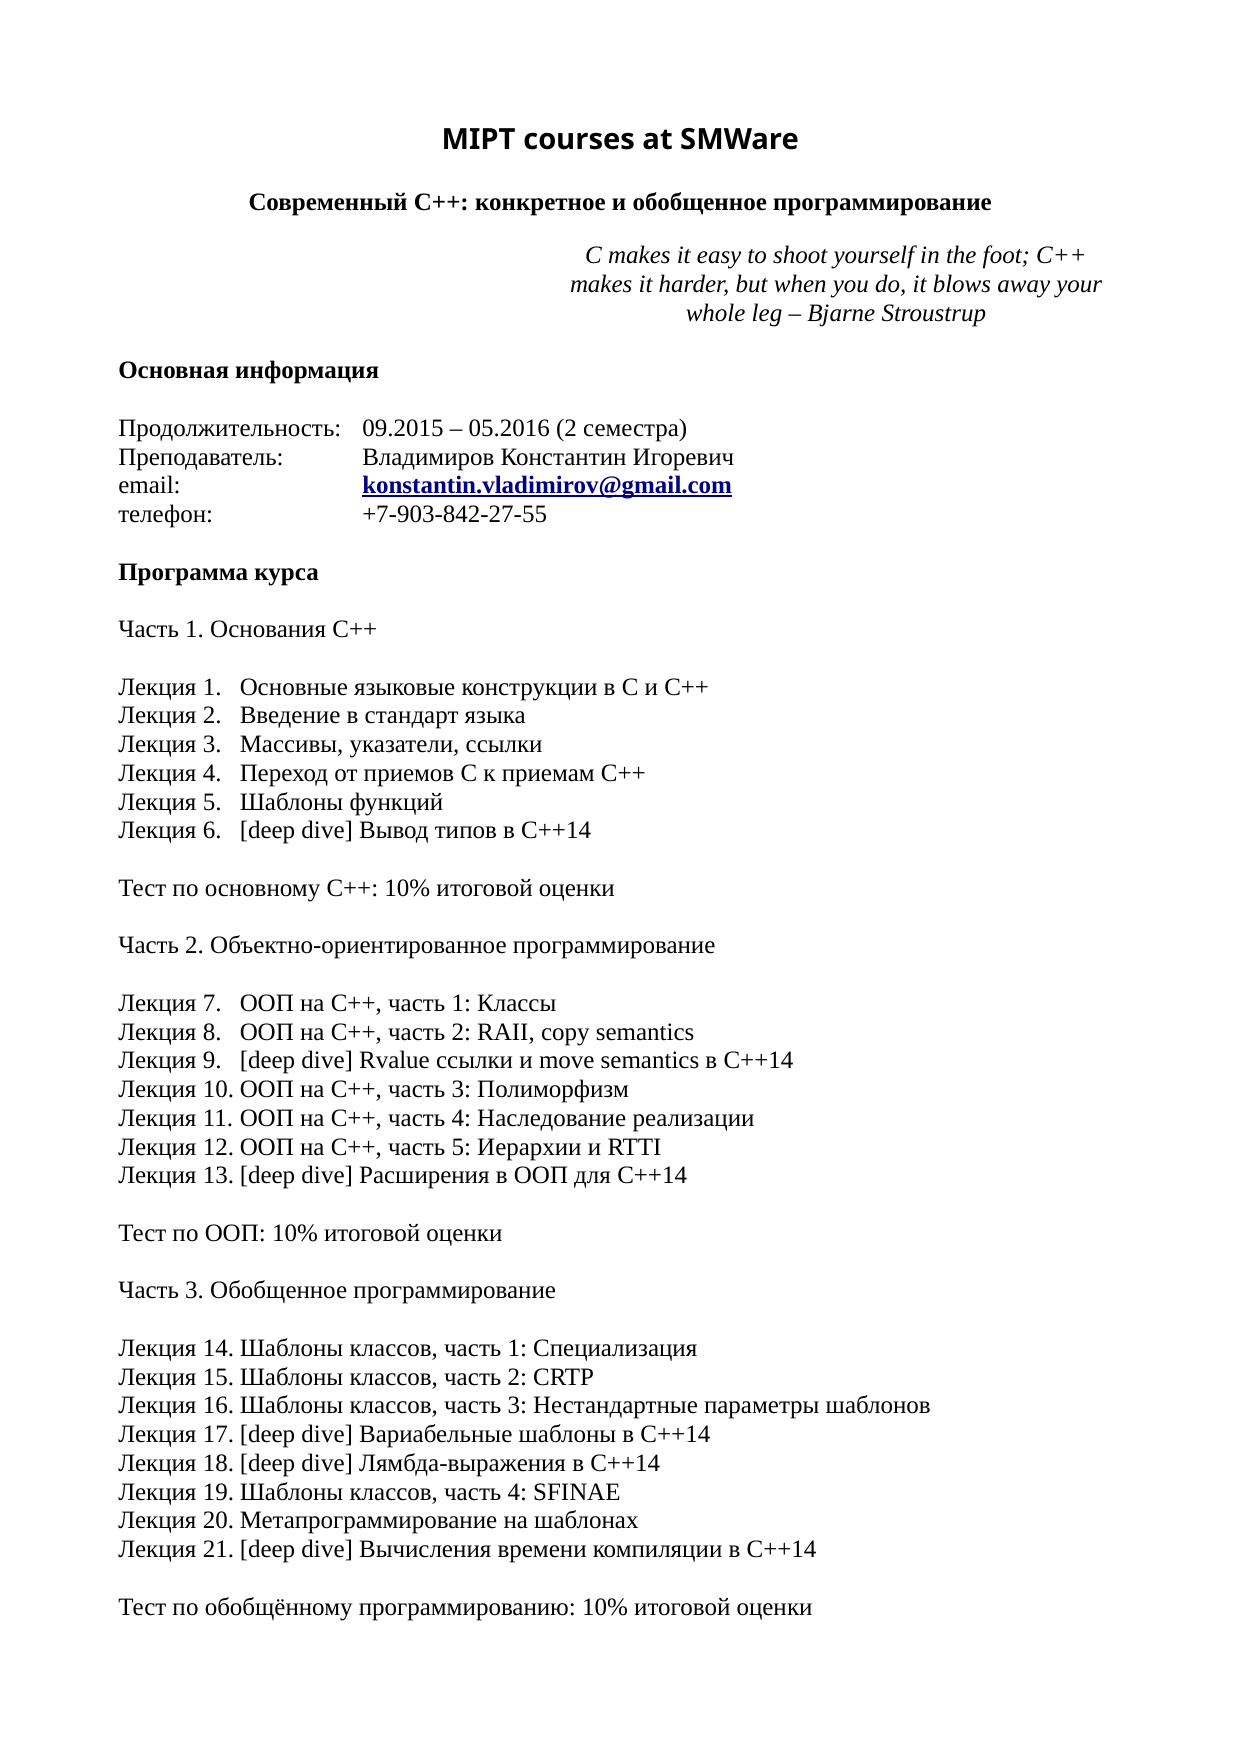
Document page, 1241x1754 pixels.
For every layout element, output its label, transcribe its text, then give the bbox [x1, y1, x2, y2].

text Лекция 7. ООП на C++, часть 1: Классы [118, 988, 1122, 1017]
text Программа курса [118, 557, 1122, 585]
text Часть 3. Обобщенное программирование [118, 1275, 1122, 1304]
text Основная информация [118, 355, 1122, 384]
text Лекция 2. Введение в стандарт языка [118, 700, 1122, 729]
text Тест по ООП: 10% итоговой оценки [118, 1218, 1122, 1247]
text Лекция 14. Шаблоны классов, часть 1: Специализация [118, 1333, 1122, 1362]
text Лекция 15. Шаблоны классов, часть 2: CRTP [118, 1362, 1122, 1390]
text Лекция 17. [deep dive] Вариабельные шаблоны в C++14 [118, 1419, 1122, 1448]
text email: konstantin.vladimirov@gmail.com [118, 470, 1122, 499]
text Лекция 10. ООП на C++, часть 3: Полиморфизм [118, 1074, 1122, 1103]
text Лекция 18. [deep dive] Лямбда-выражения в C++14 [118, 1448, 1122, 1477]
text Часть 1. Основания C++ [118, 614, 1122, 643]
text Лекция 21. [deep dive] Вычисления времени компиляции в C++14 [118, 1534, 1122, 1563]
text C makes it easy to shoot yourself in the foot; C++ makes it harder, but when you do, it blows away your whole leg – Bjarne Stroustrup [552, 240, 1122, 327]
text Лекция 16. Шаблоны классов, часть 3: Нестандартные параметры шаблонов [118, 1390, 1122, 1419]
text Тест по обобщённому программированию: 10% итоговой оценки [118, 1592, 1122, 1620]
text Лекция 8. ООП на C++, часть 2: RAII, copy semantics [118, 1017, 1122, 1045]
text Лекция 11. ООП на C++, часть 4: Наследование реализации [118, 1103, 1122, 1132]
text Лекция 3. Массивы, указатели, ссылки [118, 729, 1122, 758]
text телефон: +7-903-842-27-55 [118, 499, 1122, 528]
text Преподаватель: Владимиров Константин Игоревич [118, 442, 1122, 470]
text Тест по основному C++: 10% итоговой оценки [118, 873, 1122, 902]
text Лекция 4. Переход от приемов C к приемам C++ [118, 758, 1122, 787]
text Продолжительность: 09.2015 – 05.2016 (2 семестра) [118, 413, 1122, 442]
text Лекция 13. [deep dive] Расширения в ООП для C++14 [118, 1160, 1122, 1189]
text Лекция 1. Основные языковые конструкции в C и C++ [118, 672, 1122, 700]
text Современный C++: конкретное и обобщенное программирование [118, 187, 1122, 215]
text MIPT courses at SMWare [118, 118, 1122, 158]
text Лекция 20. Метапрограммирование на шаблонах [118, 1505, 1122, 1534]
text Лекция 5. Шаблоны функций [118, 787, 1122, 815]
text Лекция 12. ООП на C++, часть 5: Иерархии и RTTI [118, 1132, 1122, 1160]
text Часть 2. Объектно-ориентированное программирование [118, 930, 1122, 959]
text Лекция 6. [deep dive] Вывод типов в C++14 [118, 815, 1122, 844]
text Лекция 19. Шаблоны классов, часть 4: SFINAE [118, 1477, 1122, 1505]
text Лекция 9. [deep dive] Rvalue ссылки и move semantics в C++14 [118, 1045, 1122, 1074]
